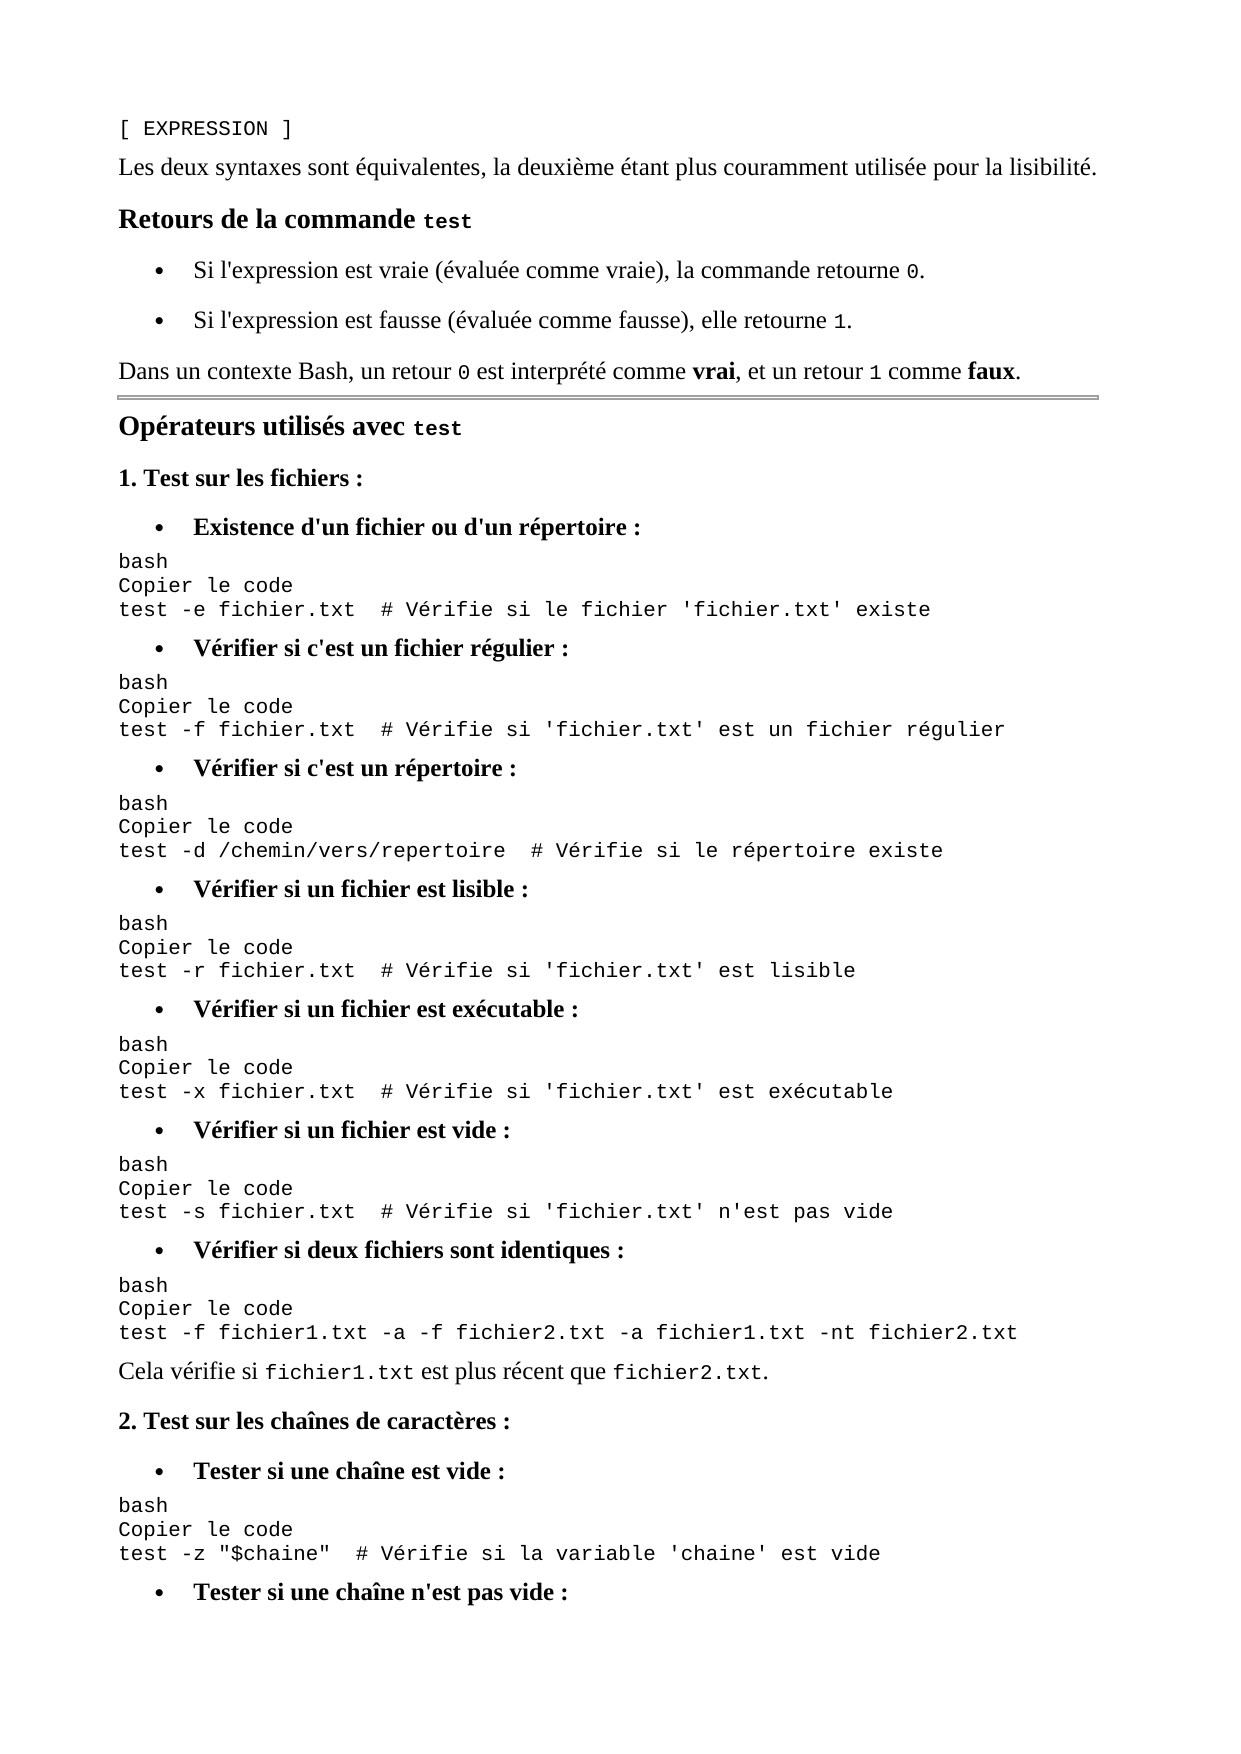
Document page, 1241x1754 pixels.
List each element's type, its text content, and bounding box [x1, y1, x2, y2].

text Copier le code [118, 937, 1122, 960]
text test -f fichier.txt # Vérifie si 'fichier.txt' est un fichier régulier [118, 719, 1122, 743]
text bash [118, 793, 1122, 816]
text test -s fichier.txt # Vérifie si 'fichier.txt' n'est pas vide [118, 1201, 1122, 1225]
text Cela vérifie si fichier1.txt est plus récent que fichier2.txt. [118, 1356, 1122, 1386]
text test -f fichier1.txt -a -f fichier2.txt -a fichier1.txt -nt fichier2.txt [118, 1322, 1122, 1346]
list Si l'expression est fausse (évaluée comme fausse), elle retourne 1. [156, 306, 1122, 335]
text test -z "$chaine" # Vérifie si la variable 'chaine' est vide [118, 1542, 1122, 1566]
text Copier le code [118, 1519, 1122, 1542]
text Copier le code [118, 1057, 1122, 1081]
text test -d /chemin/vers/repertoire # Vérifie si le répertoire existe [118, 840, 1122, 863]
list Tester si une chaîne n'est pas vide : [156, 1577, 1122, 1605]
text bash [118, 1034, 1122, 1057]
text bash [118, 672, 1122, 696]
list Vérifier si un fichier est lisible : [156, 874, 1122, 903]
text Copier le code [118, 816, 1122, 840]
list Vérifier si un fichier est vide : [156, 1115, 1122, 1144]
text Les deux syntaxes sont équivalentes, la deuxième étant plus couramment utilisée pour la lisibilité. [118, 152, 1122, 181]
subtitle Opérateurs utilisés avec test [118, 409, 1122, 442]
text test -r fichier.txt # Vérifie si 'fichier.txt' est lisible [118, 960, 1122, 984]
text bash [118, 1495, 1122, 1519]
subtitle 2. Test sur les chaînes de caractères : [118, 1406, 1122, 1435]
list Tester si une chaîne est vide : [156, 1456, 1122, 1485]
text Copier le code [118, 575, 1122, 599]
list Vérifier si un fichier est exécutable : [156, 994, 1122, 1023]
text Copier le code [118, 1298, 1122, 1322]
text Copier le code [118, 1178, 1122, 1201]
text Dans un contexte Bash, un retour 0 est interprété comme vrai, et un retour 1 comme faux. [118, 356, 1122, 386]
text bash [118, 552, 1122, 575]
subtitle 1. Test sur les fichiers : [118, 463, 1122, 492]
text bash [118, 913, 1122, 937]
text test -e fichier.txt # Vérifie si le fichier 'fichier.txt' existe [118, 599, 1122, 622]
list Si l'expression est vraie (évaluée comme vraie), la commande retourne 0. [156, 255, 1122, 285]
list Existence d'un fichier ou d'un répertoire : [156, 512, 1122, 541]
subtitle Retours de la commande test [118, 202, 1122, 234]
text bash [118, 1275, 1122, 1298]
text Copier le code [118, 696, 1122, 719]
text [ EXPRESSION ] [118, 118, 1122, 142]
list Vérifier si c'est un fichier régulier : [156, 633, 1122, 662]
list Vérifier si deux fichiers sont identiques : [156, 1236, 1122, 1264]
text bash [118, 1154, 1122, 1178]
text test -x fichier.txt # Vérifie si 'fichier.txt' est exécutable [118, 1081, 1122, 1104]
list Vérifier si c'est un répertoire : [156, 753, 1122, 782]
